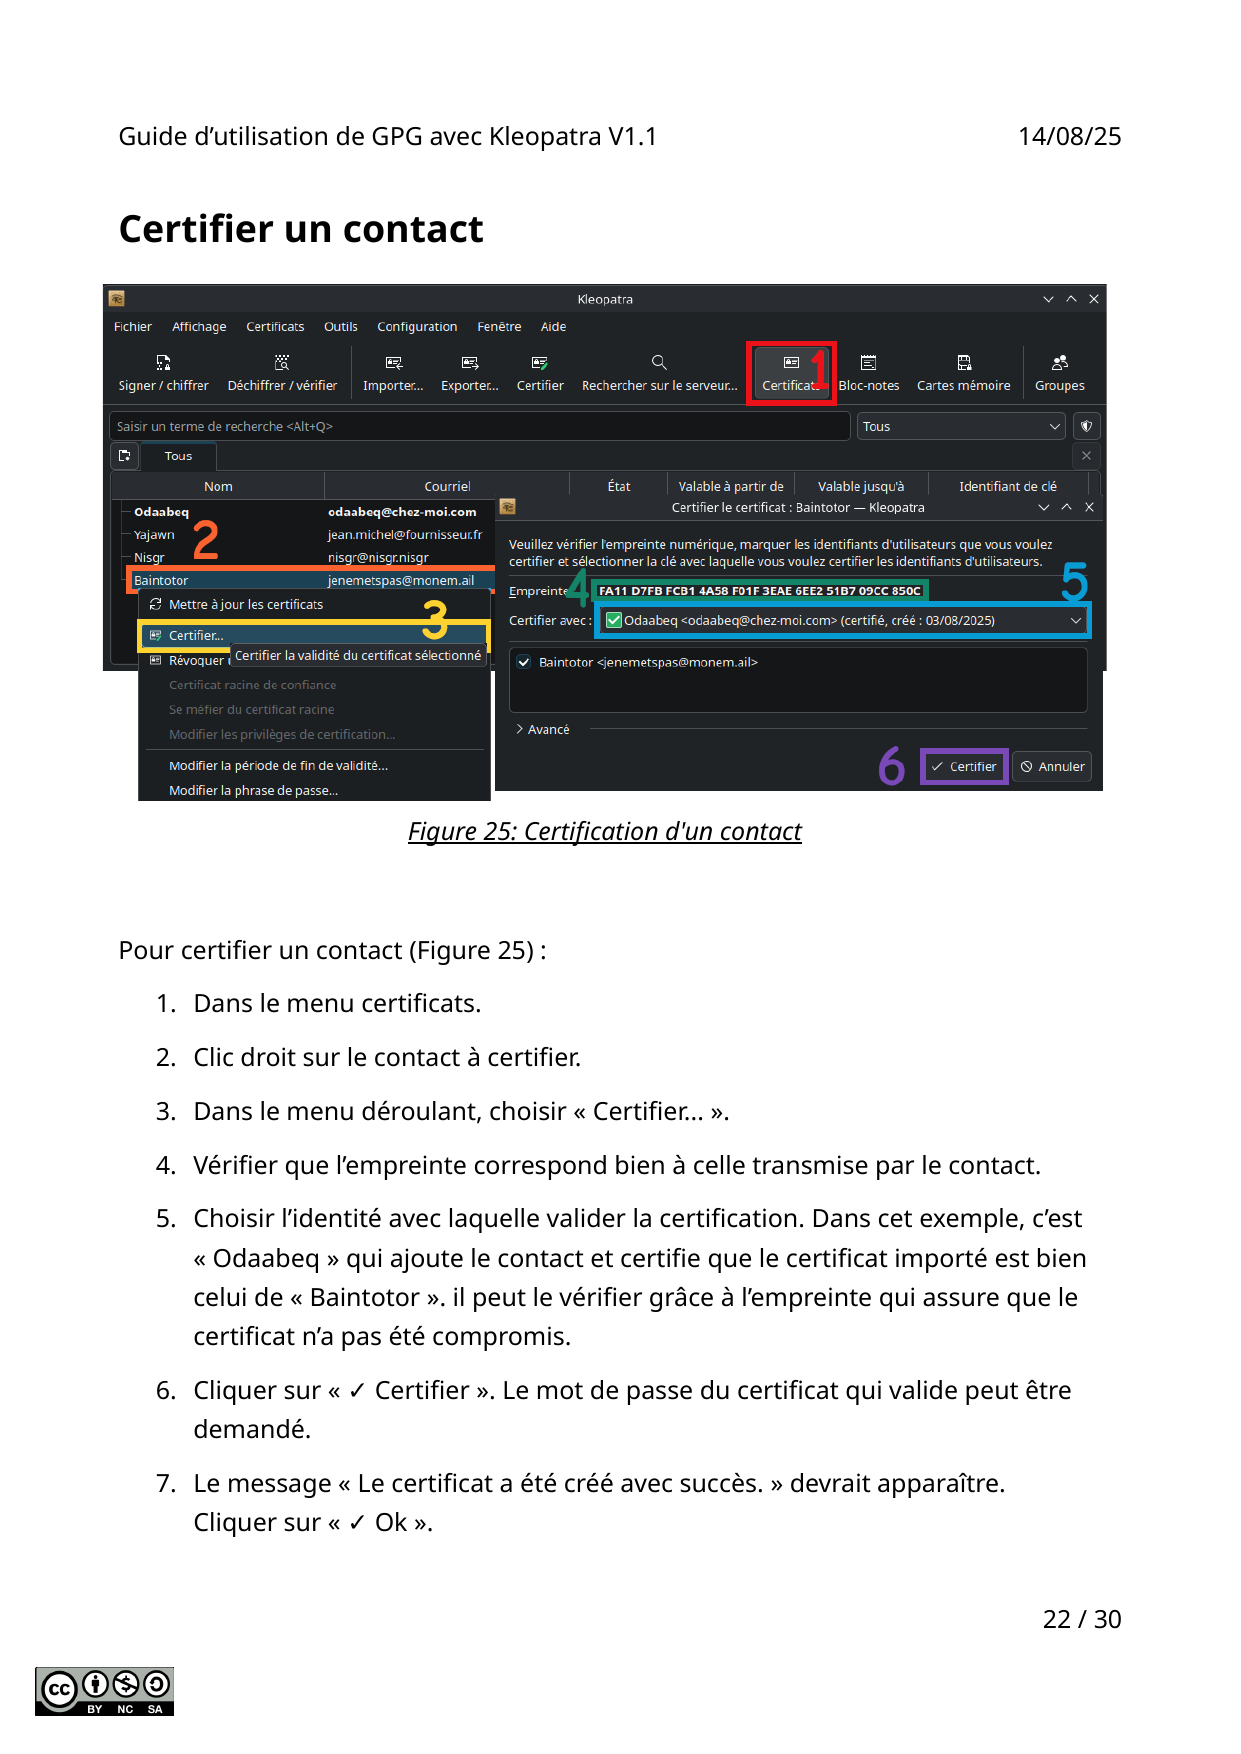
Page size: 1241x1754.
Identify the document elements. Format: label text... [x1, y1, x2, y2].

text Pour certifier un contact (Figure 25) : [118, 932, 1122, 966]
subtitle Certifier un contact [118, 202, 1122, 253]
picture [35, 1667, 174, 1716]
list Vérifier que l’empreinte correspond bien à celle transmise par le contact. [156, 1147, 1122, 1181]
list Dans le menu certificats. [156, 986, 1122, 1020]
list Cliquer sur « ✓ Certifier ». Le mot de passe du certificat qui valide peut être demandé. [156, 1372, 1122, 1446]
list Le message « Le certificat a été créé avec succès. » devrait apparaître. Cliquer sur « ✓ Ok ». [156, 1465, 1122, 1538]
list Dans le menu déroulant, choisir « Certifier... ». [156, 1093, 1122, 1128]
text Figure 25: Certification d'un contact [92, 801, 1118, 848]
list Clic droit sur le contact à certifier. [156, 1040, 1122, 1074]
picture [102, 284, 1107, 801]
list Choisir l’identité avec laquelle valider la certification. Dans cet exemple, c’est « Odaabeq » qui ajoute le contact et certifie que le certificat importé est bien celui de « Baintotor ». il peut le vérifier grâce à l’empreinte qui assure que le certificat n’a pas été compromis. [156, 1201, 1122, 1353]
